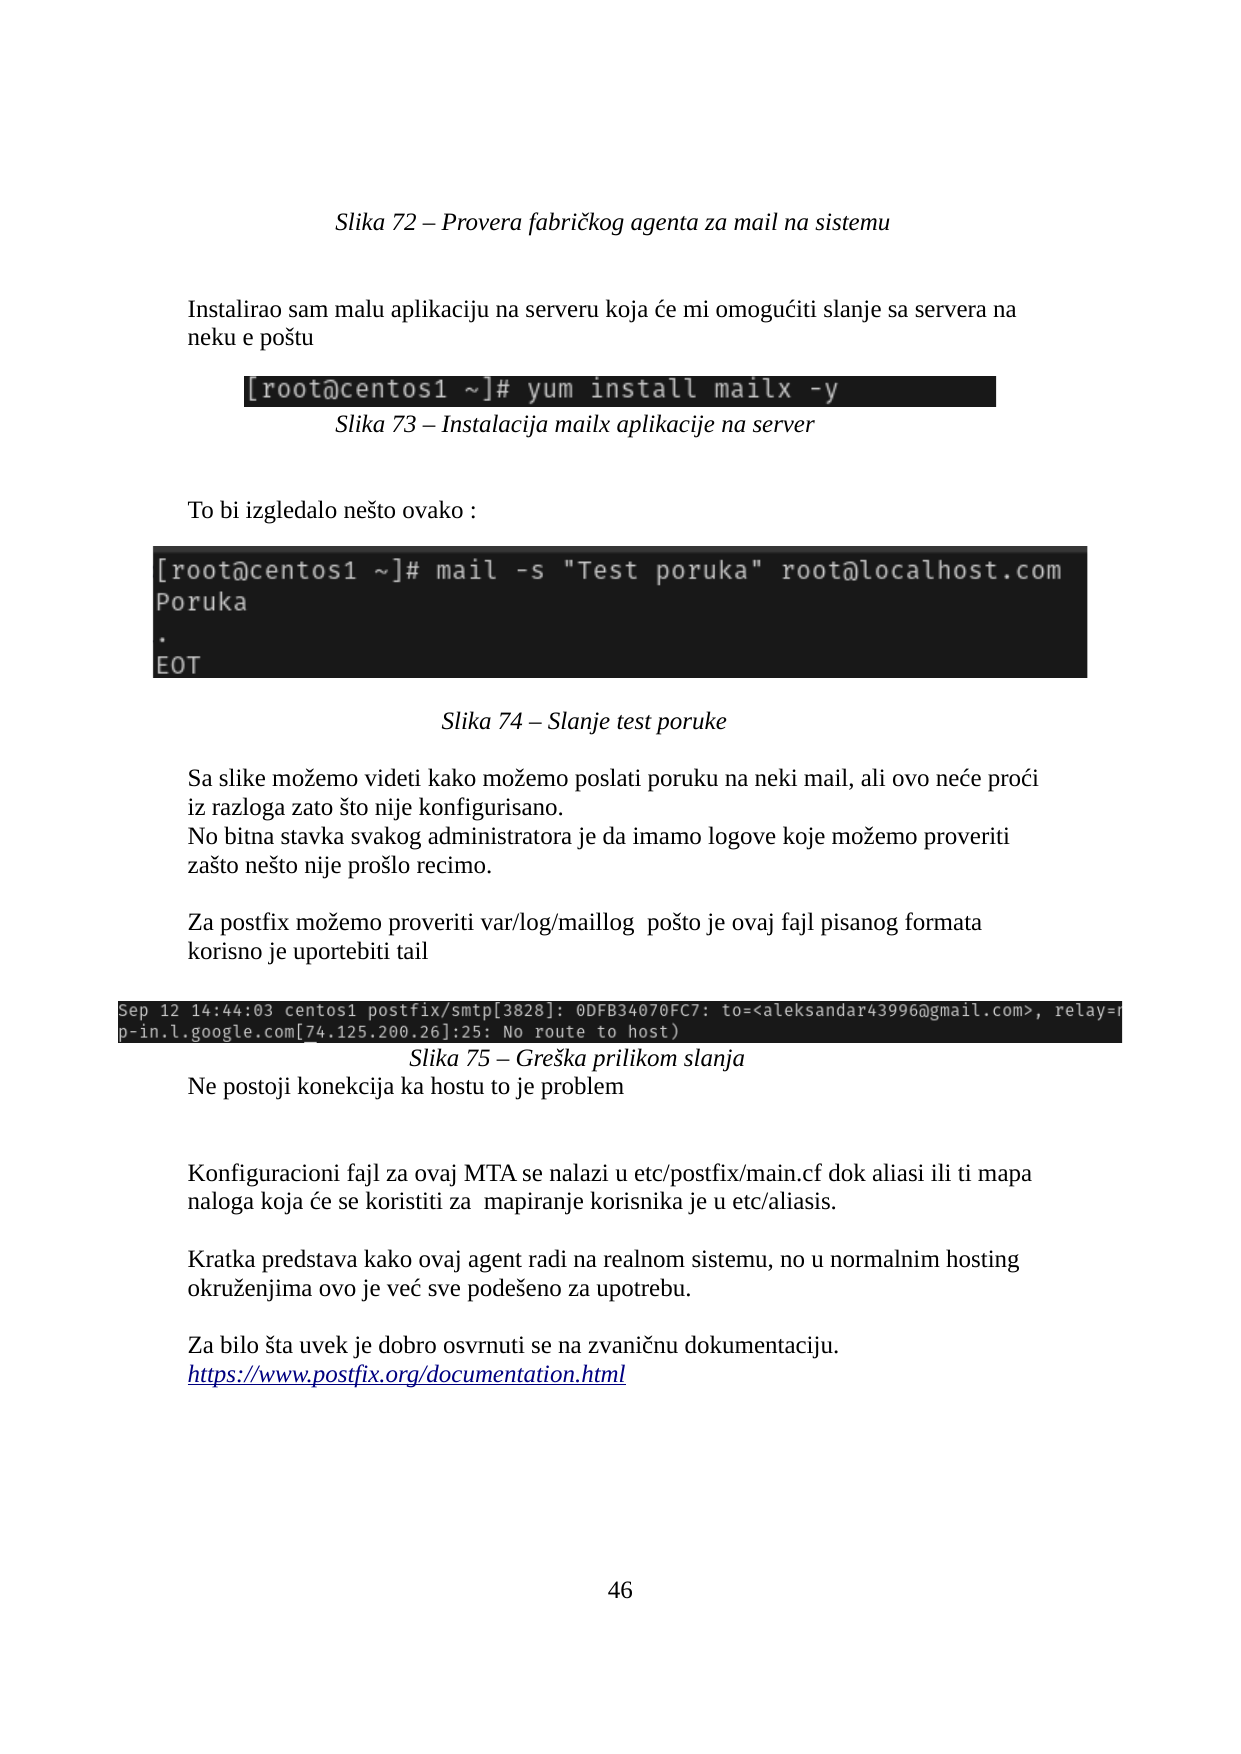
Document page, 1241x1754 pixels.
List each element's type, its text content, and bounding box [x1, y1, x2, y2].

text Slika 73 – Instalacija mailx aplikacije na server [187, 409, 1053, 437]
text No bitna stavka svakog administratora je da imamo logove koje možemo proveriti zašto nešto nije prošlo recimo. [187, 821, 1053, 878]
picture [118, 1001, 1123, 1043]
text Slika 72 – Provera fabričkog agenta za mail na sistemu [187, 207, 1053, 236]
text Za bilo šta uvek je dobro osvrnuti se na zvaničnu dokumentaciju. https://www.postfix.org/documentation.html [187, 1330, 1053, 1388]
picture [244, 376, 997, 407]
text Sa slike možemo videti kako možemo poslati poruku na neki mail, ali ovo neće proći iz razloga zato što nije konfigurisano. [187, 763, 1053, 821]
picture [152, 546, 1088, 678]
text Ne postoji konekcija ka hostu to je problem [187, 1071, 1053, 1100]
text [187, 678, 1053, 706]
text Kratka predstava kako ovaj agent radi na realnom sistemu, no u normalnim hosting okruženjima ovo je već sve podešeno za upotrebu. [187, 1244, 1053, 1301]
text [187, 993, 1053, 1001]
text Za postfix možemo proveriti var/log/maillog pošto je ovaj fajl pisanog formata korisno je uportebiti tail [187, 907, 1053, 965]
text Slika 74 – Slanje test poruke [187, 706, 1053, 735]
text Slika 75 – Greška prilikom slanja [187, 1043, 1053, 1071]
text Instalirao sam malu aplikaciju na serveru koja će mi omogućiti slanje sa servera na neku e poštu [187, 294, 1053, 351]
text To bi izgledalo nešto ovako : [187, 495, 1053, 546]
text Konfiguracioni fajl za ovaj MTA se nalazi u etc/postfix/main.cf dok aliasi ili ti mapa naloga koja će se koristiti za mapiranje korisnika je u etc/aliasis. [187, 1158, 1053, 1215]
